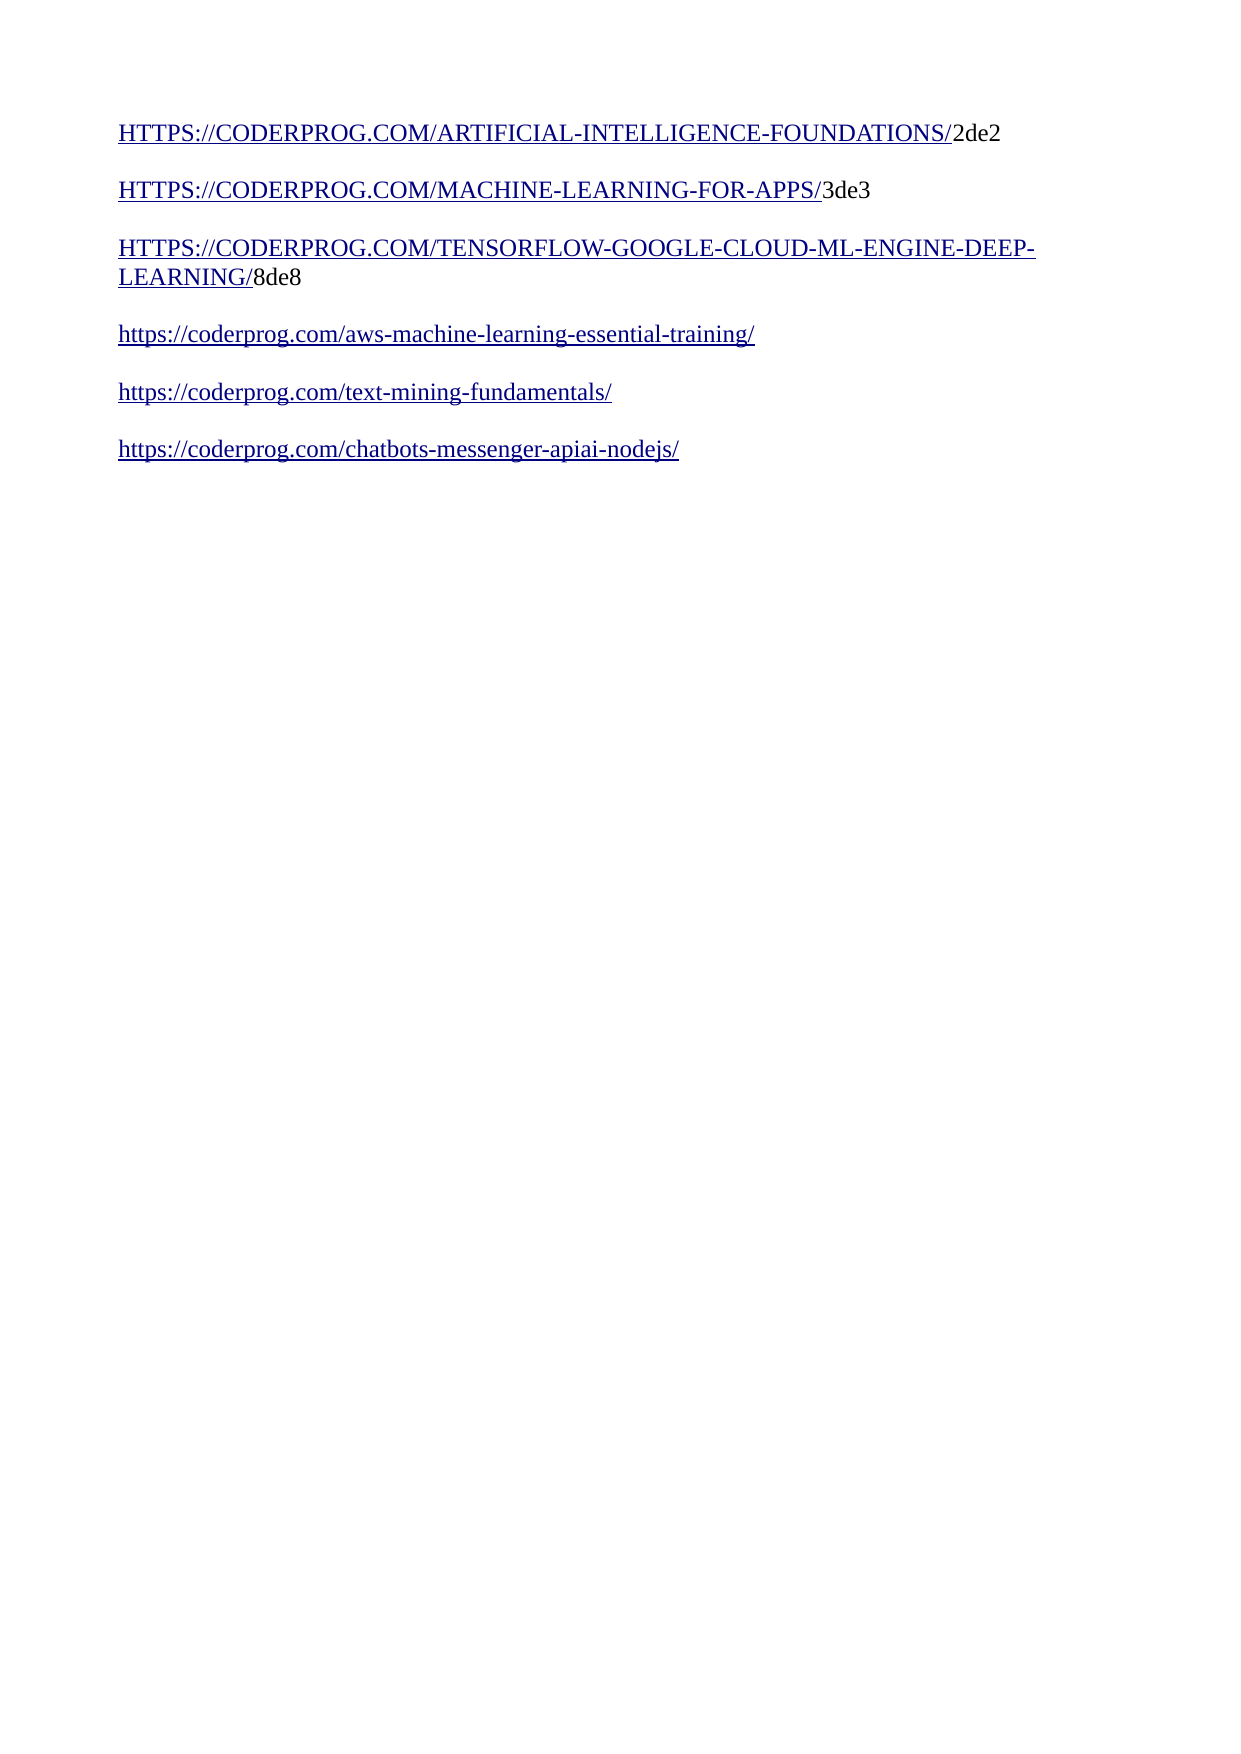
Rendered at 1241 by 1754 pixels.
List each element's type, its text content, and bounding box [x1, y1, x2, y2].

text https://coderprog.com/aws-machine-learning-essential-training/ [118, 319, 1122, 348]
text HTTPS://CODERPROG.COM/TENSORFLOW-GOOGLE-CLOUD-ML-ENGINE-DEEP-LEARNING/8de8 [118, 233, 1122, 291]
text https://coderprog.com/text-mining-fundamentals/ [118, 377, 1122, 406]
text HTTPS://CODERPROG.COM/MACHINE-LEARNING-FOR-APPS/3de3 [118, 176, 1122, 204]
text HTTPS://CODERPROG.COM/ARTIFICIAL-INTELLIGENCE-FOUNDATIONS/2de2 [118, 118, 1122, 147]
text https://coderprog.com/chatbots-messenger-apiai-nodejs/ [118, 434, 1122, 463]
